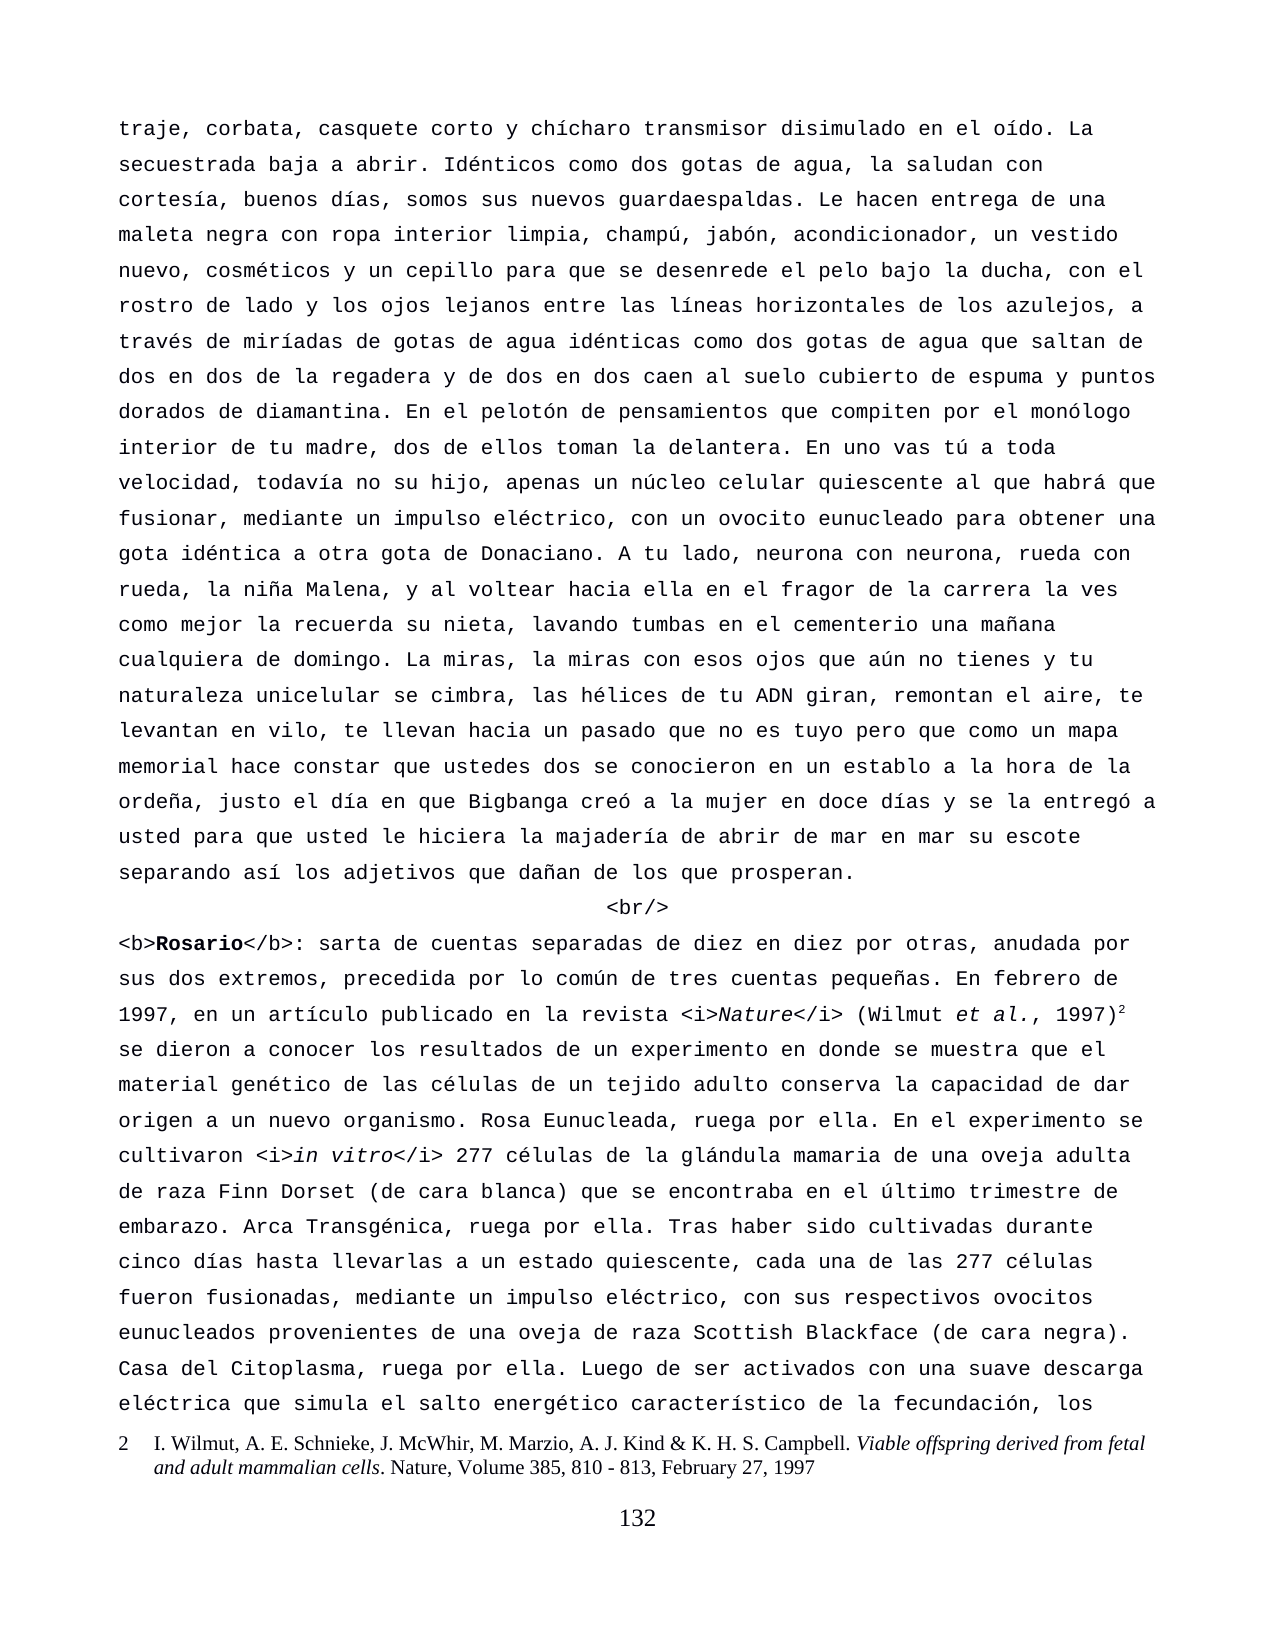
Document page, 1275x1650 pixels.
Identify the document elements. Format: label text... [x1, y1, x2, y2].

text traje, corbata, casquete corto y chícharo transmisor disimulado en el oído. La secuestrada baja a abrir. Idénticos como dos gotas de agua, la saludan con cortesía, buenos días, somos sus nuevos guardaespaldas. Le hacen entrega de una maleta negra con ropa interior limpia, champú, jabón, acondicionador, un vestido nuevo, cosméticos y un cepillo para que se desenrede el pelo bajo la ducha, con el rostro de lado y los ojos lejanos entre las líneas horizontales de los azulejos, a través de miríadas de gotas de agua idénticas como dos gotas de agua que saltan de dos en dos de la regadera y de dos en dos caen al suelo cubierto de espuma y puntos dorados de diamantina. En el pelotón de pensamientos que compiten por el monólogo interior de tu madre, dos de ellos toman la delantera. En uno vas tú a toda velocidad, todavía no su hijo, apenas un núcleo celular quiescente al que habrá que fusionar, mediante un impulso eléctrico, con un ovocito eunucleado para obtener una gota idéntica a otra gota de Donaciano. A tu lado, neurona con neurona, rueda con rueda, la niña Malena, y al voltear hacia ella en el fragor de la carrera la ves como mejor la recuerda su nieta, lavando tumbas en el cementerio una mañana cualquiera de domingo. La miras, la miras con esos ojos que aún no tienes y tu naturaleza unicelular se cimbra, las hélices de tu ADN giran, remontan el aire, te levantan en vilo, te llevan hacia un pasado que no es tuyo pero que como un mapa memorial hace constar que ustedes dos se conocieron en un establo a la hora de la ordeña, justo el día en que Bigbanga creó a la mujer en doce días y se la entregó a usted para que usted le hiciera la majadería de abrir de mar en mar su escote separando así los adjetivos que dañan de los que prosperan. [118, 118, 1157, 886]
text I. Wilmut, A. E. Schnieke, J. McWhir, M. Marzio, A. J. Kind & K. H. S. Campbell. Viable offspring derived from fetal and adult mammalian cells. Nature, Volume 385, 810 - 813, February 27, 1997 [118, 1431, 1157, 1479]
text <b>Rosario</b>: sarta de cuentas separadas de diez en diez por otras, anudada por sus dos extremos, precedida por lo común de tres cuentas pequeñas. En febrero de 1997, en un artículo publicado en la revista <i>Nature</i> (Wilmut et al., 1997) se dieron a conocer los resultados de un experimento en donde se muestra que el material genético de las células de un tejido adulto conserva la capacidad de dar origen a un nuevo organismo. Rosa Eunucleada, ruega por ella. En el experimento se cultivaron <i>in vitro</i> 277 células de la glándula mamaria de una oveja adulta de raza Finn Dorset (de cara blanca) que se encontraba en el último trimestre de embarazo. Arca Transgénica, ruega por ella. Tras haber sido cultivadas durante cinco días hasta llevarlas a un estado quiescente, cada una de las 277 células fueron fusionadas, mediante un impulso eléctrico, con sus respectivos ovocitos eunucleados provenientes de una oveja de raza Scottish Blackface (de cara negra). Casa del Citoplasma, ruega por ella. Luego de ser activados con una suave descarga eléctrica que simula el salto energético característico de la fecundación, los [118, 933, 1157, 1417]
text <br/> [118, 897, 1157, 921]
